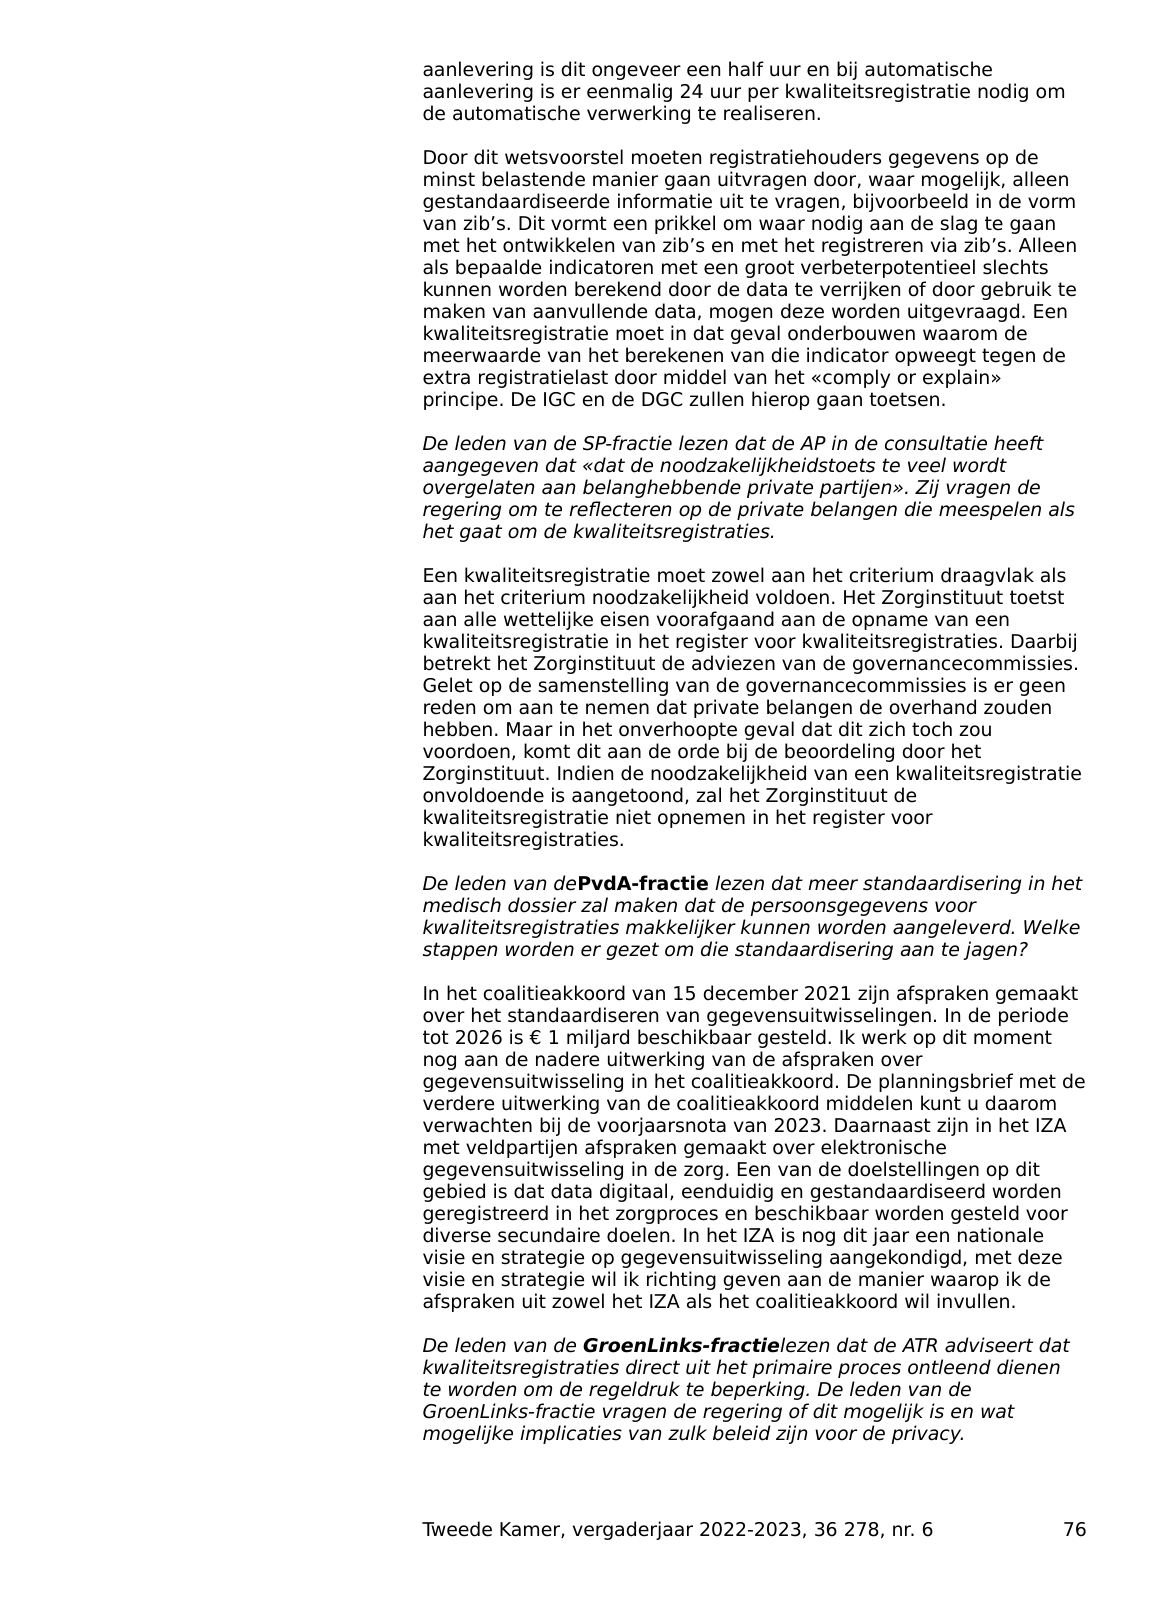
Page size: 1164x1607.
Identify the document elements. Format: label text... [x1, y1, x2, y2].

text De leden van dePvdA-fractie lezen dat meer standaardisering in het medisch dossier zal maken dat de persoonsgegevens voor kwaliteitsregistraties makkelijker kunnen worden aangeleverd. Welke stappen worden er gezet om die standaardisering aan te jagen? [422, 873, 1087, 961]
text Een kwaliteitsregistratie moet zowel aan het criterium draagvlak als aan het criterium noodzakelijkheid voldoen. Het Zorginstituut toetst aan alle wettelijke eisen voorafgaand aan de opname van een kwaliteitsregistratie in het register voor kwaliteitsregistraties. Daarbij betrekt het Zorginstituut de adviezen van de governancecommissies. Gelet op de samenstelling van de governancecommissies is er geen reden om aan te nemen dat private belangen de overhand zouden hebben. Maar in het onverhoopte geval dat dit zich toch zou voordoen, komt dit aan de orde bij de beoordeling door het Zorginstituut. Indien de noodzakelijkheid van een kwaliteitsregistratie onvoldoende is aangetoond, zal het Zorginstituut de kwaliteitsregistratie niet opnemen in het register voor kwaliteitsregistraties. [422, 565, 1087, 851]
text De leden van de GroenLinks-fractielezen dat de ATR adviseert dat kwaliteitsregistraties direct uit het primaire proces ontleend dienen te worden om de regeldruk te beperking. De leden van de GroenLinks-fractie vragen de regering of dit mogelijk is en wat mogelijke implicaties van zulk beleid zijn voor de privacy. [422, 1335, 1087, 1445]
text aanlevering is dit ongeveer een half uur en bij automatische aanlevering is er eenmalig 24 uur per kwaliteitsregistratie nodig om de automatische verwerking te realiseren. [422, 59, 1087, 125]
text De leden van de SP-fractie lezen dat de AP in de consultatie heeft aangegeven dat «dat de noodzakelijkheidstoets te veel wordt overgelaten aan belanghebbende private partijen». Zij vragen de regering om te reflecteren op de private belangen die meespelen als het gaat om de kwaliteitsregistraties. [422, 433, 1087, 543]
text Door dit wetsvoorstel moeten registratiehouders gegevens op de minst belastende manier gaan uitvragen door, waar mogelijk, alleen gestandaardiseerde informatie uit te vragen, bijvoorbeeld in de vorm van zib’s. Dit vormt een prikkel om waar nodig aan de slag te gaan met het ontwikkelen van zib’s en met het registreren via zib’s. Alleen als bepaalde indicatoren met een groot verbeterpotentieel slechts kunnen worden berekend door de data te verrijken of door gebruik te maken van aanvullende data, mogen deze worden uitgevraagd. Een kwaliteitsregistratie moet in dat geval onderbouwen waarom de meerwaarde van het berekenen van die indicator opweegt tegen de extra registratielast door middel van het «comply or explain» principe. De IGC en de DGC zullen hierop gaan toetsen. [422, 147, 1087, 411]
text In het coalitieakkoord van 15 december 2021 zijn afspraken gemaakt over het standaardiseren van gegevensuitwisselingen. In de periode tot 2026 is € 1 miljard beschikbaar gesteld. Ik werk op dit moment nog aan de nadere uitwerking van de afspraken over gegevensuitwisseling in het coalitieakkoord. De planningsbrief met de verdere uitwerking van de coalitieakkoord middelen kunt u daarom verwachten bij de voorjaarsnota van 2023. Daarnaast zijn in het IZA met veldpartijen afspraken gemaakt over elektronische gegevensuitwisseling in de zorg. Een van de doelstellingen op dit gebied is dat data digitaal, eenduidig en gestandaardiseerd worden geregistreerd in het zorgproces en beschikbaar worden gesteld voor diverse secundaire doelen. In het IZA is nog dit jaar een nationale visie en strategie op gegevensuitwisseling aangekondigd, met deze visie en strategie wil ik richting geven aan de manier waarop ik de afspraken uit zowel het IZA als het coalitieakkoord wil invullen. [422, 983, 1087, 1313]
